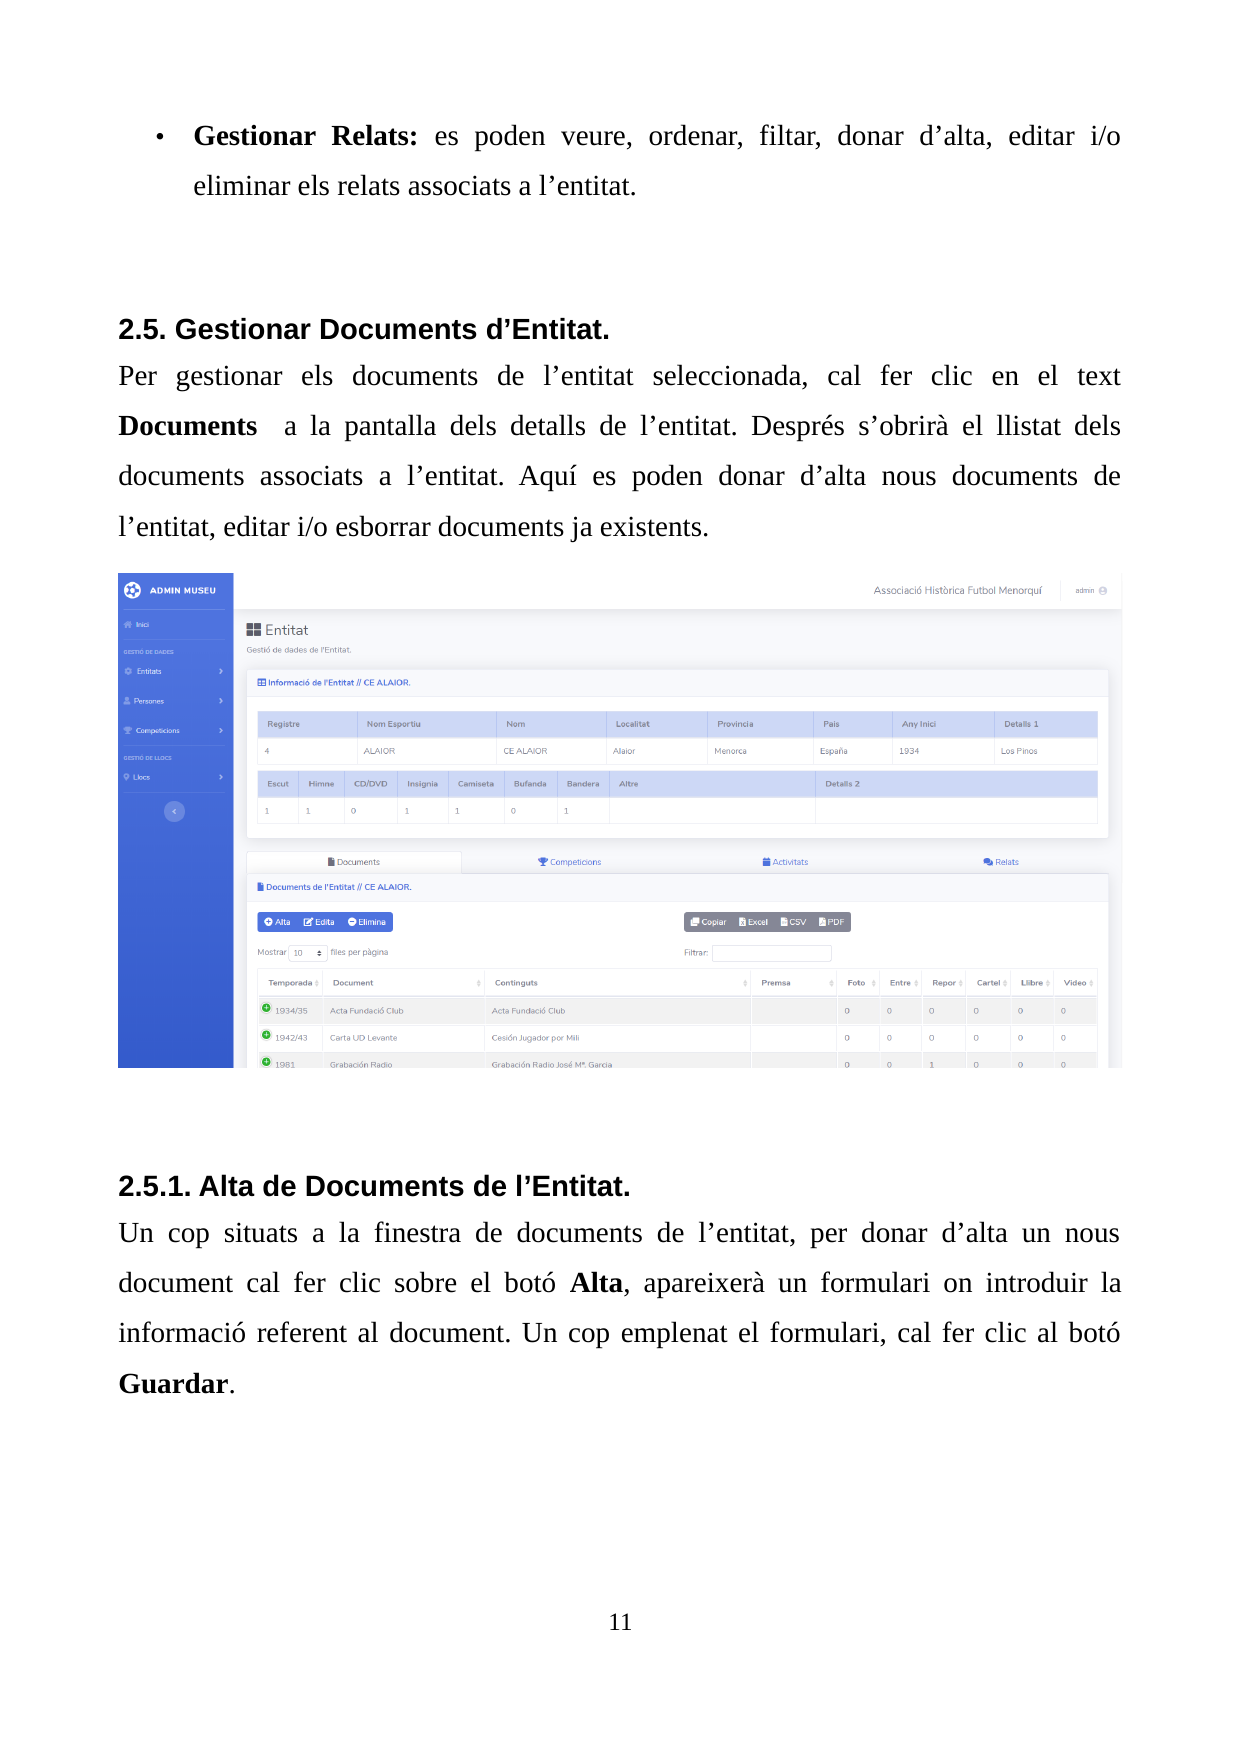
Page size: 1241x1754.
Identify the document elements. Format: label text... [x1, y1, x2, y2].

subtitle 2.5. Gestionar Documents d’Entitat. [118, 312, 1122, 345]
text Un cop situats a la finestra de documents de l’entitat, per donar d’alta un nous document cal fer clic sobre el botó Alta, apareixerà un formulari on introduir la informació referent al document. Un cop emplenat el formulari, cal fer clic al botó Guardar. [118, 1215, 1122, 1399]
list Gestionar Relats: es poden veure, ordenar, filtar, donar d’alta, editar i/o eliminar els relats associats a l’entitat. [156, 118, 1122, 202]
subtitle 2.5.1. Alta de Documents de l’Entitat. [118, 1169, 1122, 1202]
text Per gestionar els documents de l’entitat seleccionada, cal fer clic en el text Documents a la pantalla dels detalls de l’entitat. Després s’obrirà el llistat dels documents associats a l’entitat. Aquí es poden donar d’alta nous documents de l’entitat, editar i/o esborrar documents ja existents. [118, 358, 1122, 542]
table_header [118, 1068, 1122, 1096]
picture [118, 573, 1123, 1068]
